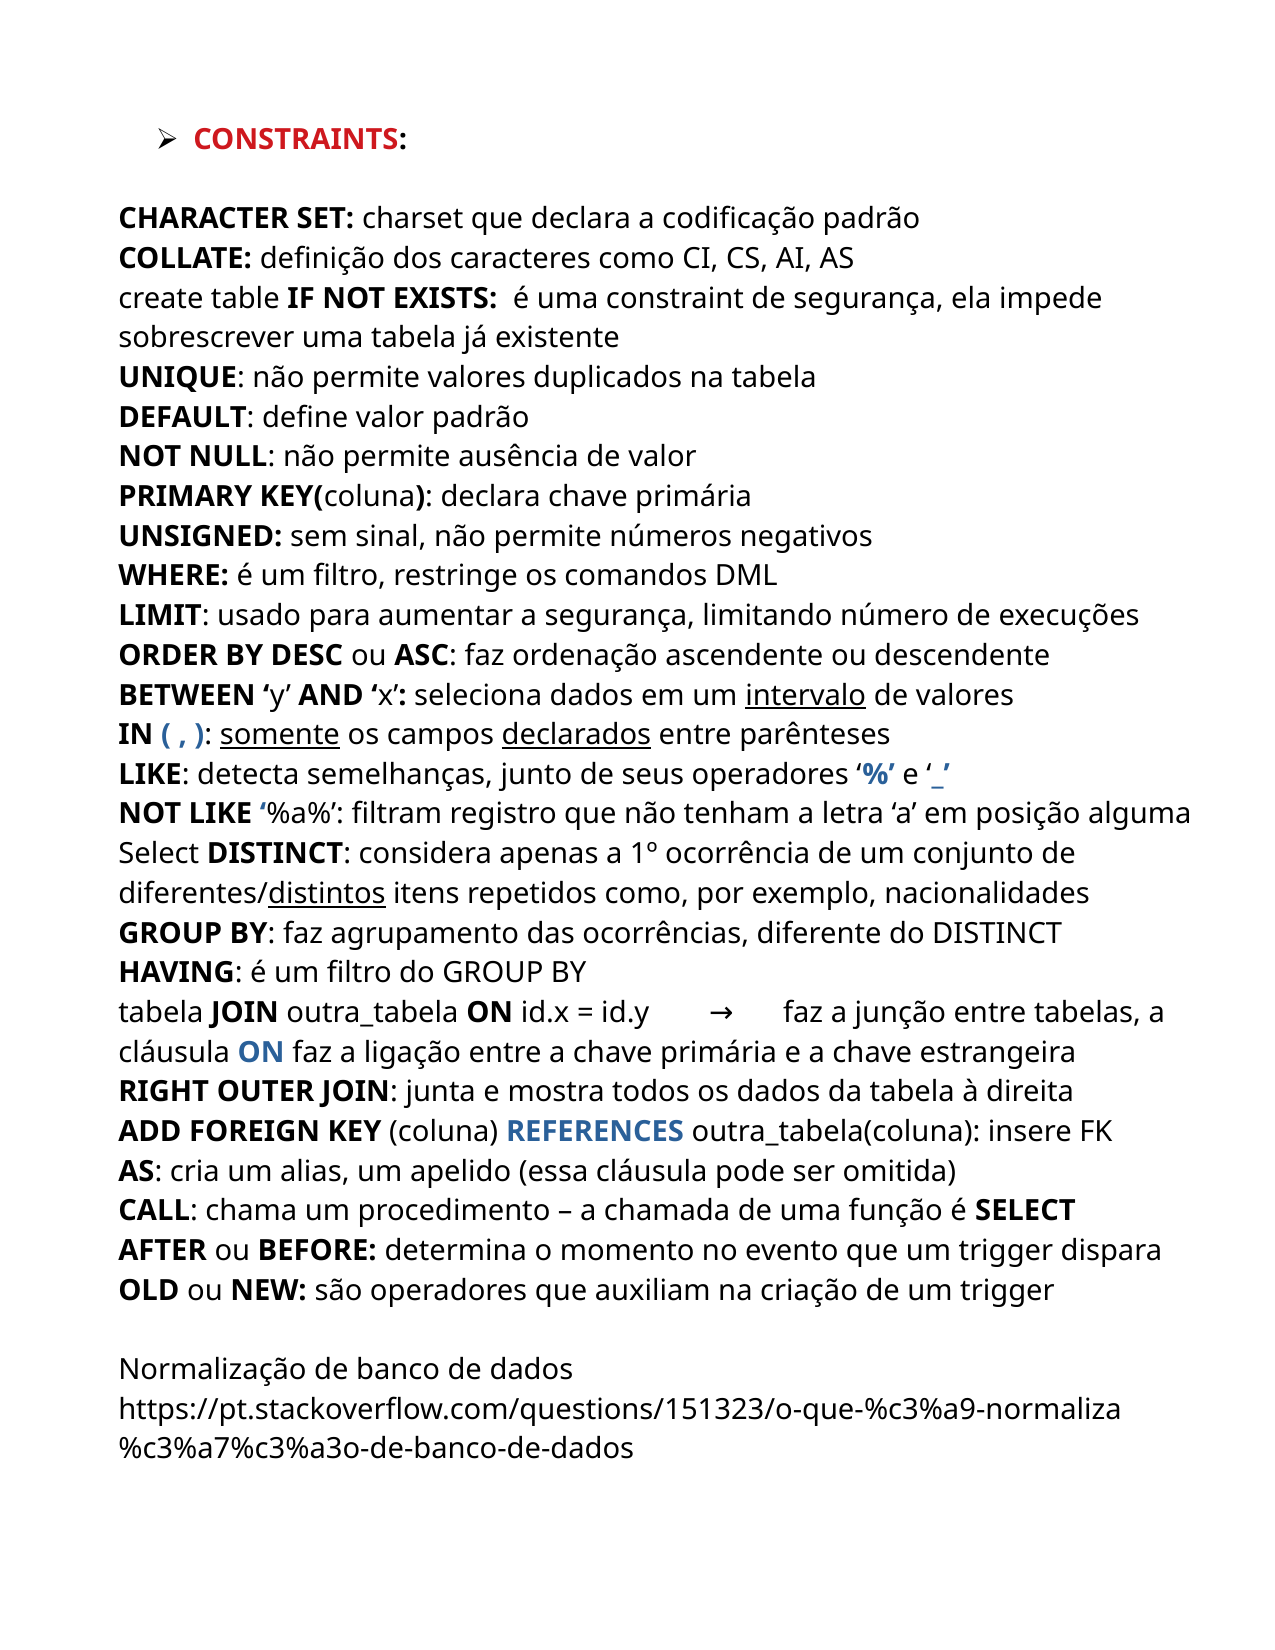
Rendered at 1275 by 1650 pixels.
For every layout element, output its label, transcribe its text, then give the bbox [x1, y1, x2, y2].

text CHARACTER SET: charset que declara a codificação padrão [118, 197, 1193, 237]
text AFTER ou BEFORE: determina o momento no evento que um trigger dispara [118, 1229, 1193, 1269]
text https://pt.stackoverflow.com/questions/151323/o-que-%c3%a9-normaliza%c3%a7%c3%a3o-de-banco-de-dados [118, 1388, 1193, 1467]
text LIMIT: usado para aumentar a segurança, limitando número de execuções [118, 594, 1193, 634]
text LIKE: detecta semelhanças, junto de seus operadores ‘%’ e ‘_’ [118, 753, 1193, 793]
text HAVING: é um filtro do GROUP BY [118, 952, 1193, 991]
text UNIQUE: não permite valores duplicados na tabela [118, 356, 1193, 396]
text IN ( , ): somente os campos declarados entre parênteses [118, 713, 1193, 753]
text NOT LIKE ‘%a%’: filtram registro que não tenham a letra ‘a’ em posição alguma [118, 793, 1205, 832]
text RIGHT OUTER JOIN: junta e mostra todos os dados da tabela à direita [118, 1071, 1193, 1110]
text NOT NULL: não permite ausência de valor [118, 436, 1193, 475]
text BETWEEN ‘y’ AND ‘x’: seleciona dados em um intervalo de valores [118, 674, 1193, 713]
text ADD FOREIGN KEY (coluna) REFERENCES outra_tabela(coluna): insere FK [118, 1110, 1193, 1150]
list CONSTRAINTS: [156, 118, 1193, 197]
text Normalização de banco de dados [118, 1348, 1193, 1388]
text DEFAULT: define valor padrão [118, 396, 1193, 436]
text PRIMARY KEY(coluna): declara chave primária [118, 475, 1193, 515]
text Select DISTINCT: considera apenas a 1º ocorrência de um conjunto de diferentes/distintos itens repetidos como, por exemplo, nacionalidades [118, 832, 1193, 912]
text WHERE: é um filtro, restringe os comandos DML [118, 555, 1193, 594]
text GROUP BY: faz agrupamento das ocorrências, diferente do DISTINCT [118, 912, 1193, 952]
text OLD ou NEW: são operadores que auxiliam na criação de um trigger [118, 1269, 1193, 1309]
text ORDER BY DESC ou ASC: faz ordenação ascendente ou descendente [118, 634, 1193, 674]
text CALL: chama um procedimento – a chamada de uma função é SELECT [118, 1190, 1193, 1229]
text COLLATE: definição dos caracteres como CI, CS, AI, AS [118, 237, 1193, 277]
text UNSIGNED: sem sinal, não permite números negativos [118, 515, 1193, 555]
text tabela JOIN outra_tabela ON id.x = id.y → faz a junção entre tabelas, a cláusula ON faz a ligação entre a chave primária e a chave estrangeira [118, 991, 1193, 1071]
text create table IF NOT EXISTS: é uma constraint de segurança, ela impede sobrescrever uma tabela já existente [118, 277, 1181, 356]
text AS: cria um alias, um apelido (essa cláusula pode ser omitida) [118, 1150, 1193, 1190]
